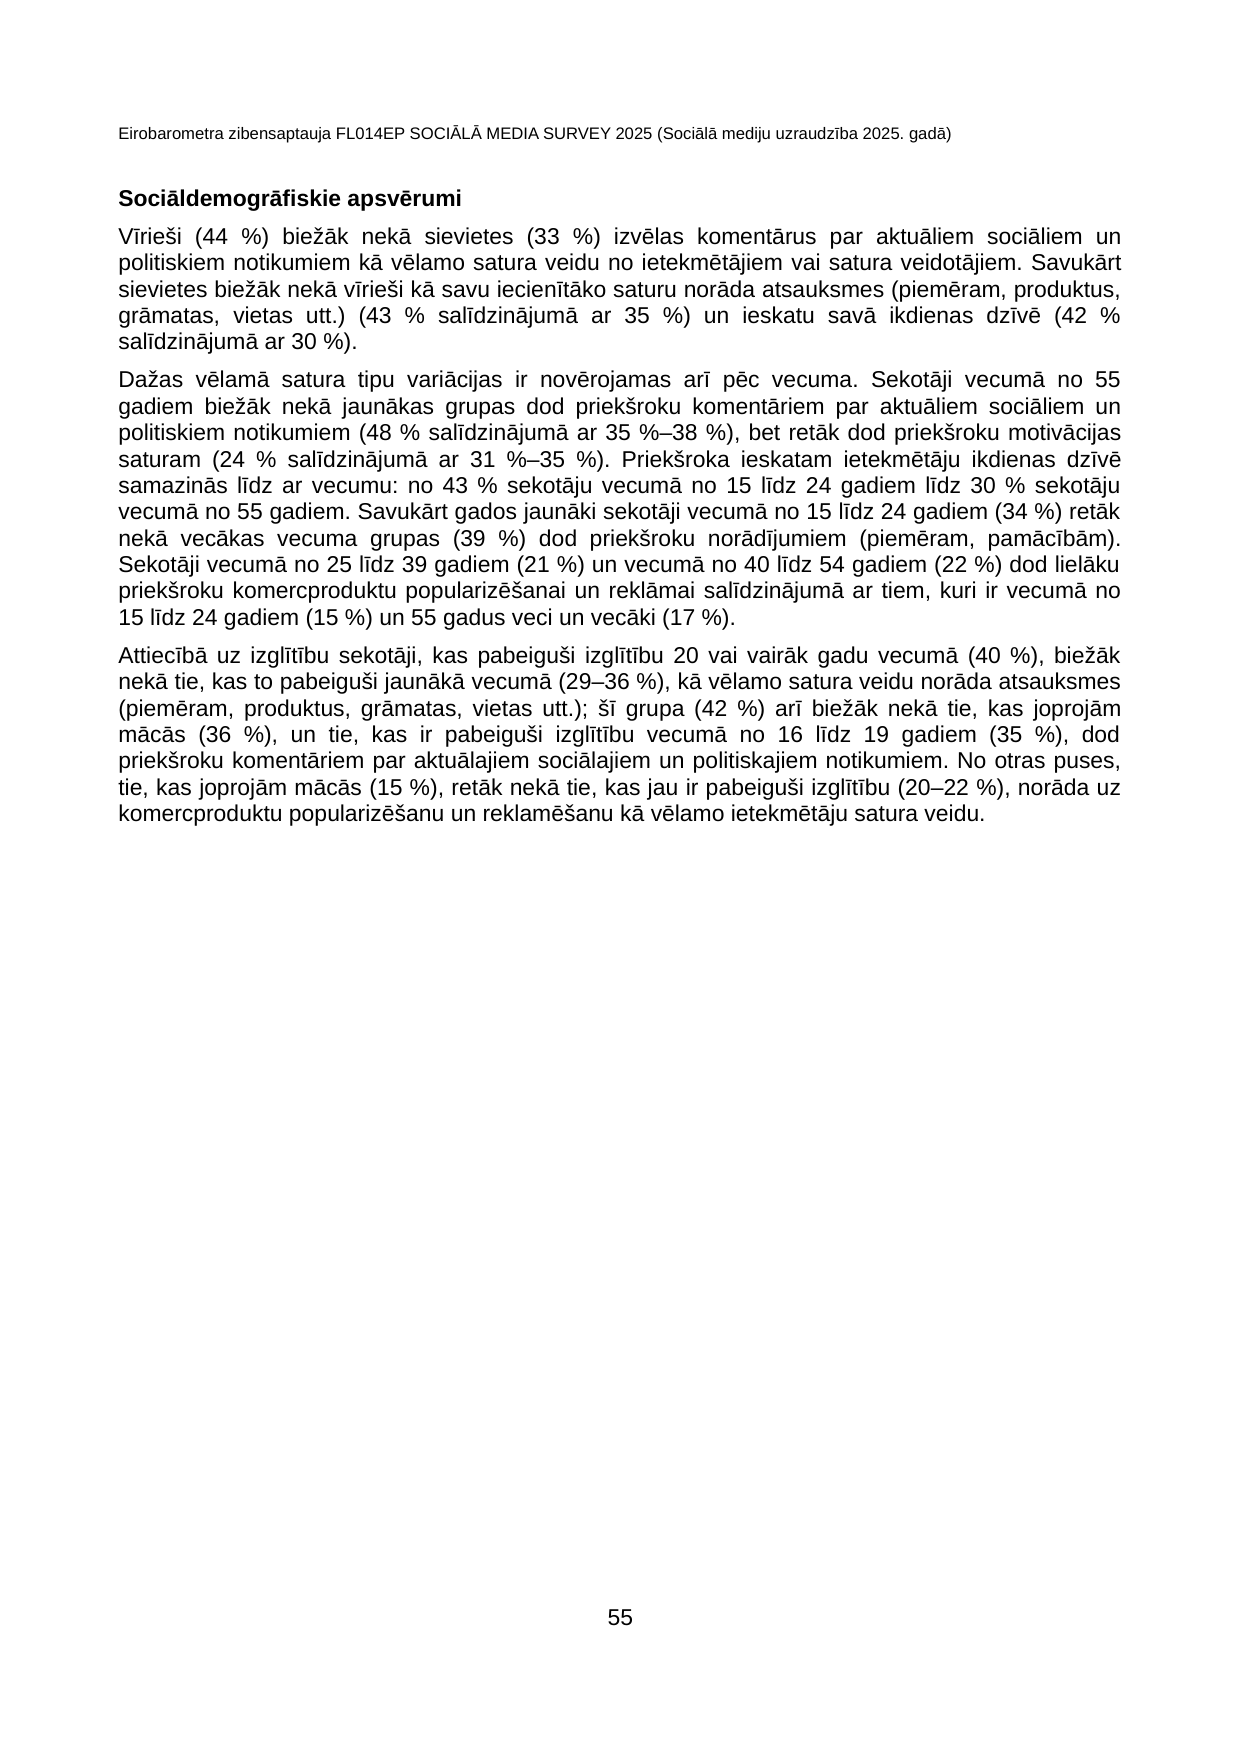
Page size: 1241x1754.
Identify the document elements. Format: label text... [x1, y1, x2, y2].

text Attiecībā uz izglītību sekotāji, kas pabeiguši izglītību 20 vai vairāk gadu vecumā (40 %), biežāk nekā tie, kas to pabeiguši jaunākā vecumā (29–36 %), kā vēlamo satura veidu norāda atsauksmes (piemēram, produktus, grāmatas, vietas utt.); šī grupa (42 %) arī biežāk nekā tie, kas joprojām mācās (36 %), un tie, kas ir pabeiguši izglītību vecumā no 16 līdz 19 gadiem (35 %), dod priekšroku komentāriem par aktuālajiem sociālajiem un politiskajiem notikumiem. No otras puses, tie, kas joprojām mācās (15 %), retāk nekā tie, kas jau ir pabeiguši izglītību (20–22 %), norāda uz komercproduktu popularizēšanu un reklamēšanu kā vēlamo ietekmētāju satura veidu. [118, 642, 1122, 826]
text Vīrieši (44 %) biežāk nekā sievietes (33 %) izvēlas komentārus par aktuāliem sociāliem un politiskiem notikumiem kā vēlamo satura veidu no ietekmētājiem vai satura veidotājiem. Savukārt sievietes biežāk nekā vīrieši kā savu iecienītāko saturu norāda atsauksmes (piemēram, produktus, grāmatas, vietas utt.) (43 % salīdzinājumā ar 35 %) un ieskatu savā ikdienas dzīvē (42 % salīdzinājumā ar 30 %). [118, 223, 1122, 354]
text Dažas vēlamā satura tipu variācijas ir novērojamas arī pēc vecuma. Sekotāji vecumā no 55 gadiem biežāk nekā jaunākas grupas dod priekšroku komentāriem par aktuāliem sociāliem un politiskiem notikumiem (48 % salīdzinājumā ar 35 %–38 %), bet retāk dod priekšroku motivācijas saturam (24 % salīdzinājumā ar 31 %–35 %). Priekšroka ieskatam ietekmētāju ikdienas dzīvē samazinās līdz ar vecumu: no 43 % sekotāju vecumā no 15 līdz 24 gadiem līdz 30 % sekotāju vecumā no 55 gadiem. Savukārt gados jaunāki sekotāji vecumā no 15 līdz 24 gadiem (34 %) retāk nekā vecākas vecuma grupas (39 %) dod priekšroku norādījumiem (piemēram, pamācībām). Sekotāji vecumā no 25 līdz 39 gadiem (21 %) un vecumā no 40 līdz 54 gadiem (22 %) dod lielāku priekšroku komercproduktu popularizēšanai un reklāmai salīdzinājumā ar tiem, kuri ir vecumā no 15 līdz 24 gadiem (15 %) un 55 gadus veci un vecāki (17 %). [118, 366, 1122, 630]
text Sociāldemogrāfiskie apsvērumi [118, 184, 1122, 211]
